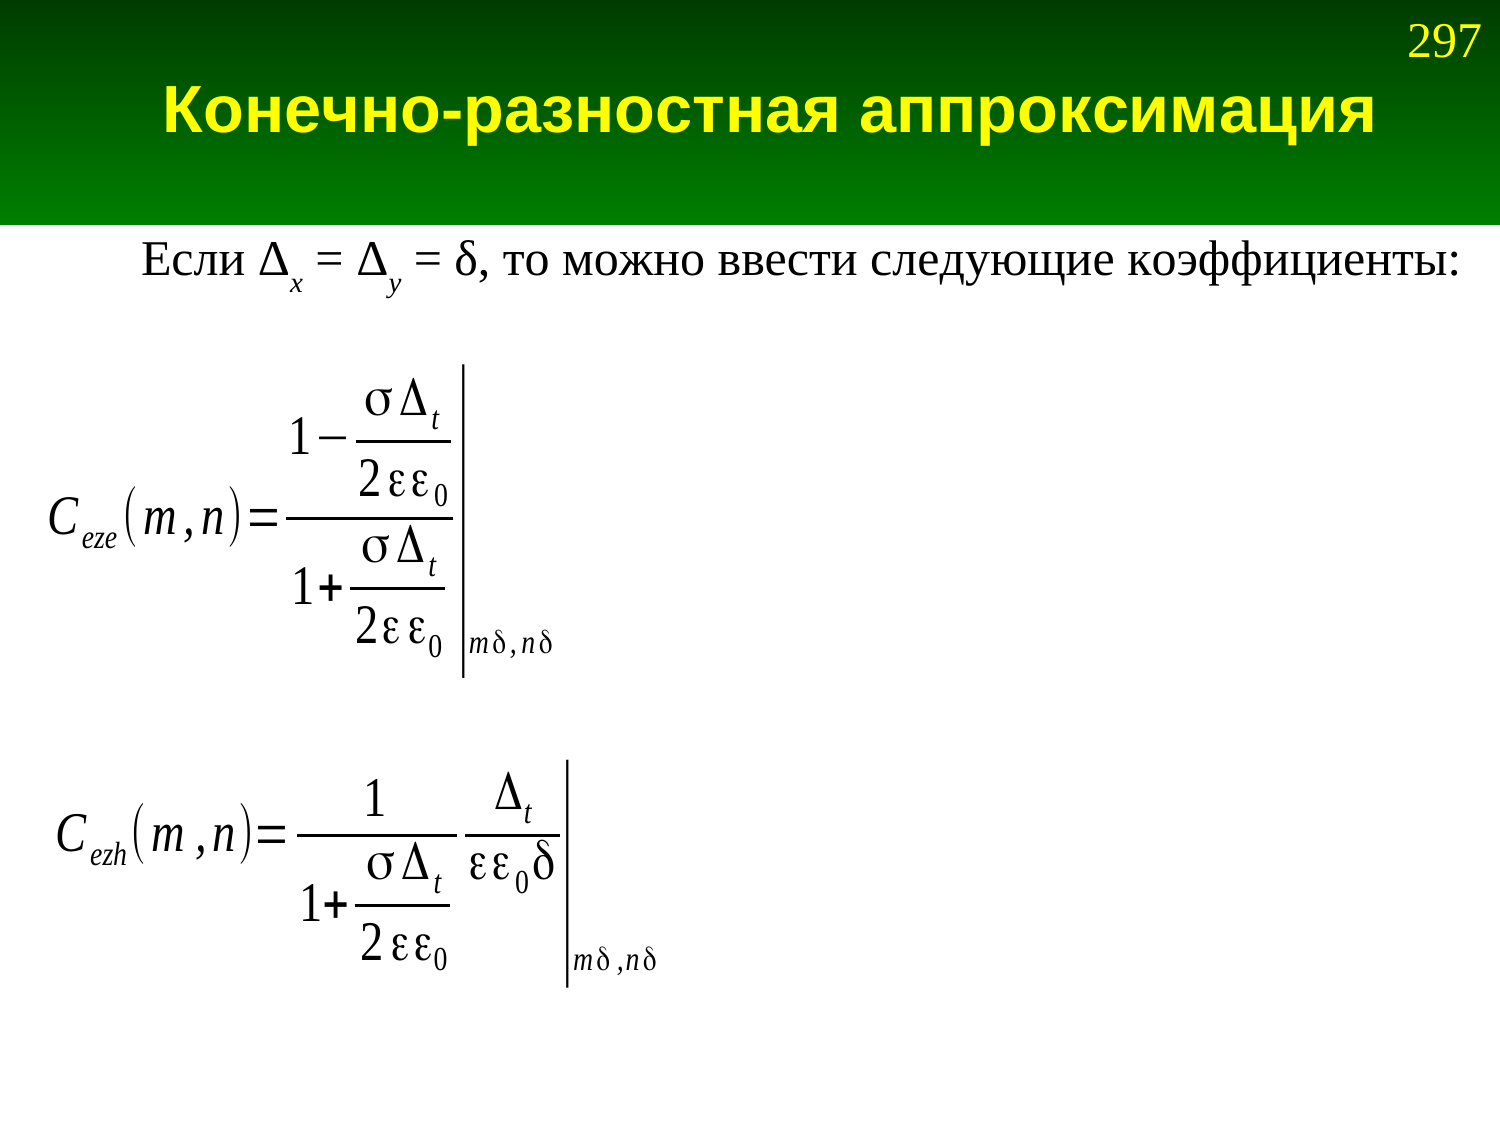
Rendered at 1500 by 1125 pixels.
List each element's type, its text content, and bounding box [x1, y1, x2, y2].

chart [35, 359, 565, 680]
title Конечно-разностная аппроксимация [100, 7, 1441, 204]
text_box Если Δx = Δy = δ, то можно ввести следующие коэффициенты: [126, 218, 1477, 306]
chart [43, 756, 670, 991]
